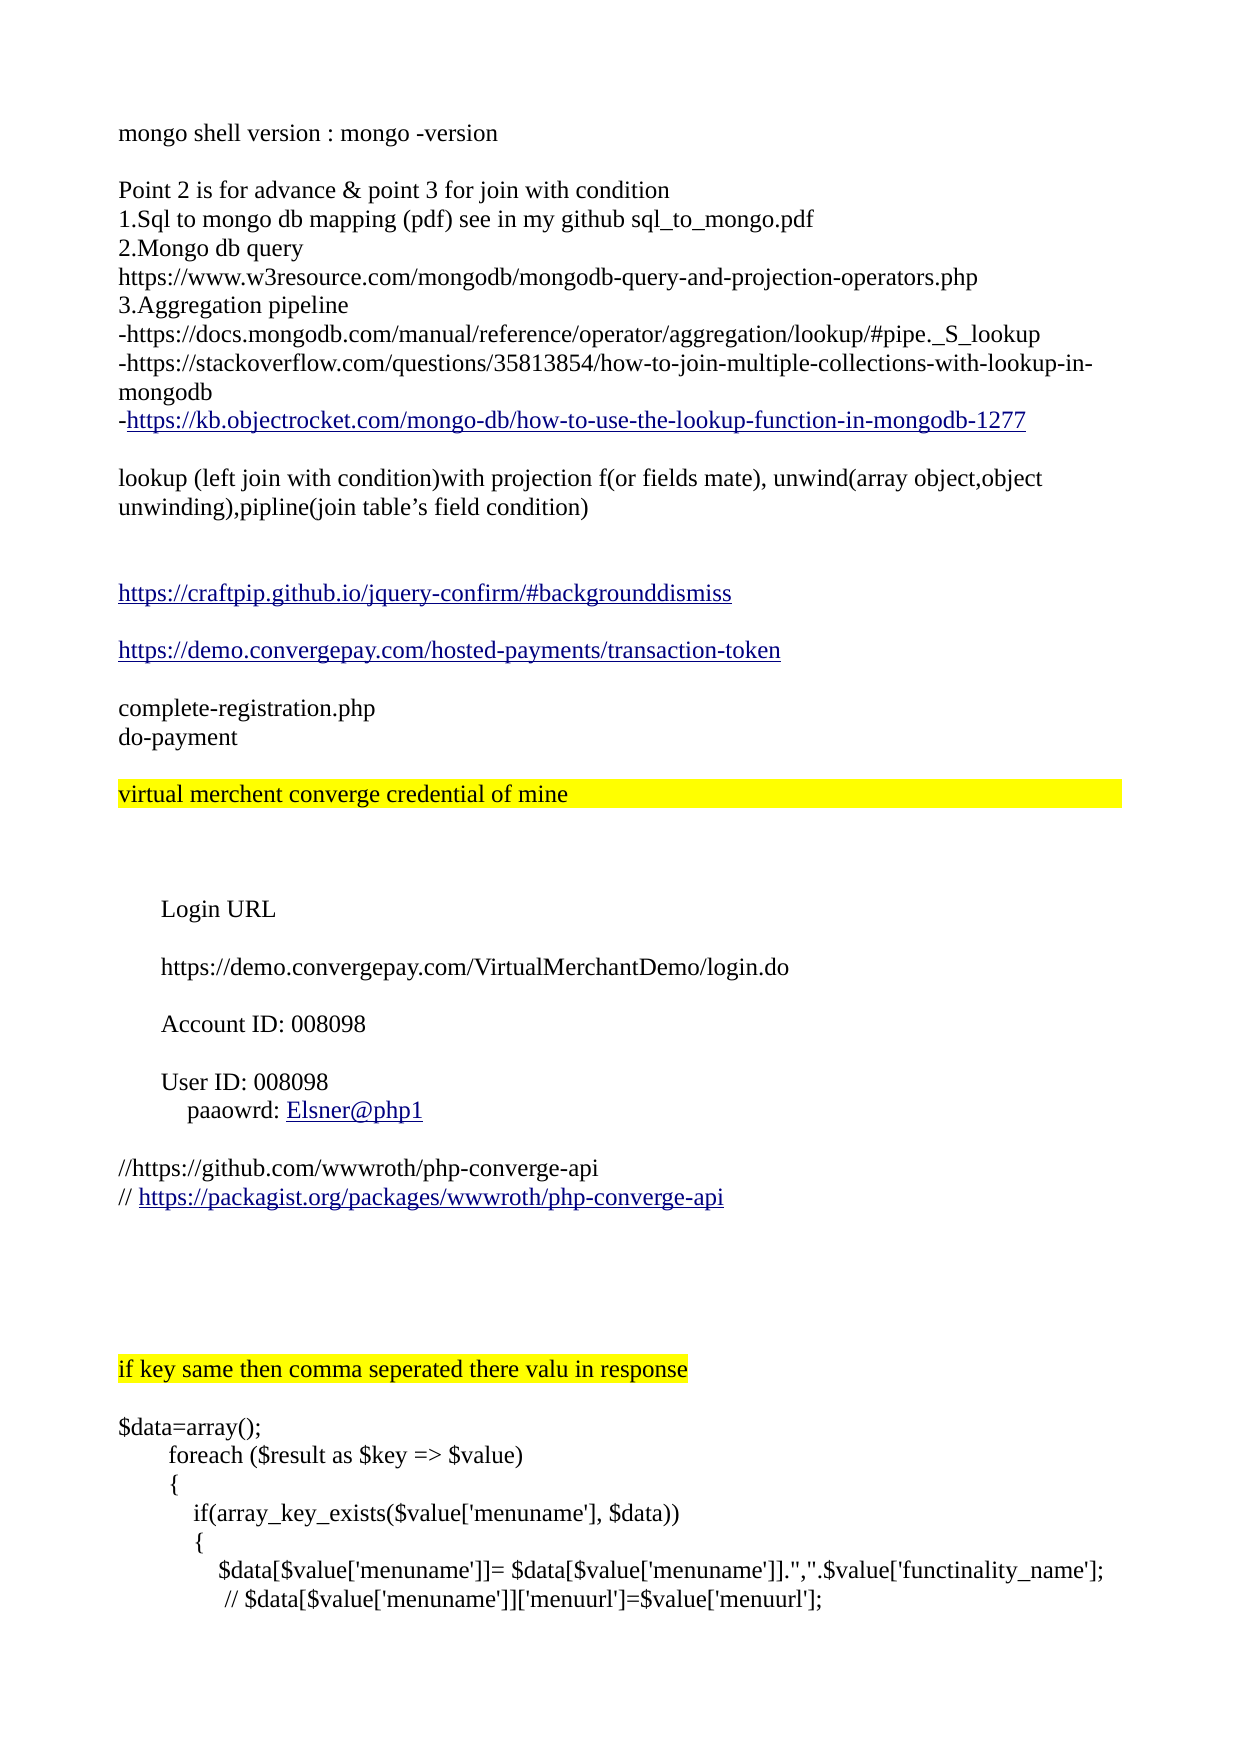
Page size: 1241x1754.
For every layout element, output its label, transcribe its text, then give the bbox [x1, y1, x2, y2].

text 3.Aggregation pipeline [118, 291, 1122, 319]
text -https://kb.objectrocket.com/mongo-db/how-to-use-the-lookup-function-in-mongodb-1277 [118, 406, 1122, 434]
text { [118, 1527, 1122, 1556]
text virtual merchent converge credential of mine [118, 779, 1122, 808]
text Account ID: 008098 [118, 1009, 1122, 1038]
text Point 2 is for advance & point 3 for join with condition [118, 176, 1122, 204]
text -https://stackoverflow.com/questions/35813854/how-to-join-multiple-collections-with-lookup-in-mongodb [118, 348, 1122, 406]
text https://www.w3resource.com/mongodb/mongodb-query-and-projection-operators.php [118, 262, 1122, 291]
text 1.Sql to mongo db mapping (pdf) see in my github sql_to_mongo.pdf [118, 204, 1122, 233]
text https://craftpip.github.io/jquery-confirm/#backgrounddismiss [118, 578, 1122, 607]
text Login URL [118, 894, 1122, 923]
text https://demo.convergepay.com/VirtualMerchantDemo/login.do [118, 952, 1122, 981]
text // https://packagist.org/packages/wwwroth/php-converge-api [118, 1182, 1122, 1211]
text { [118, 1469, 1122, 1498]
text 2.Mongo db query [118, 233, 1122, 262]
text complete-registration.php [118, 693, 1122, 722]
text if key same then comma seperated there valu in response [118, 1354, 1122, 1383]
text $data[$value['menuname']]= $data[$value['menuname']].",".$value['functinality_name']; [118, 1556, 1122, 1584]
text // $data[$value['menuname']]['menuurl']=$value['menuurl']; [118, 1584, 1122, 1613]
text foreach ($result as $key => $value) [118, 1441, 1122, 1469]
text mongo shell version : mongo -version [118, 118, 1122, 147]
text $data=array(); [118, 1412, 1122, 1441]
text paaowrd: Elsner@php1 [118, 1096, 1122, 1124]
text //https://github.com/wwwroth/php-converge-api [118, 1153, 1122, 1182]
text -https://docs.mongodb.com/manual/reference/operator/aggregation/lookup/#pipe._S_lookup [118, 319, 1122, 348]
text lookup (left join with condition)with projection f(or fields mate), unwind(array object,object unwinding),pipline(join table’s field condition) [118, 463, 1122, 521]
text User ID: 008098 [118, 1067, 1122, 1096]
text https://demo.convergepay.com/hosted-payments/transaction-token [118, 636, 1122, 664]
text if(array_key_exists($value['menuname'], $data)) [118, 1498, 1122, 1527]
text do-payment [118, 722, 1122, 751]
